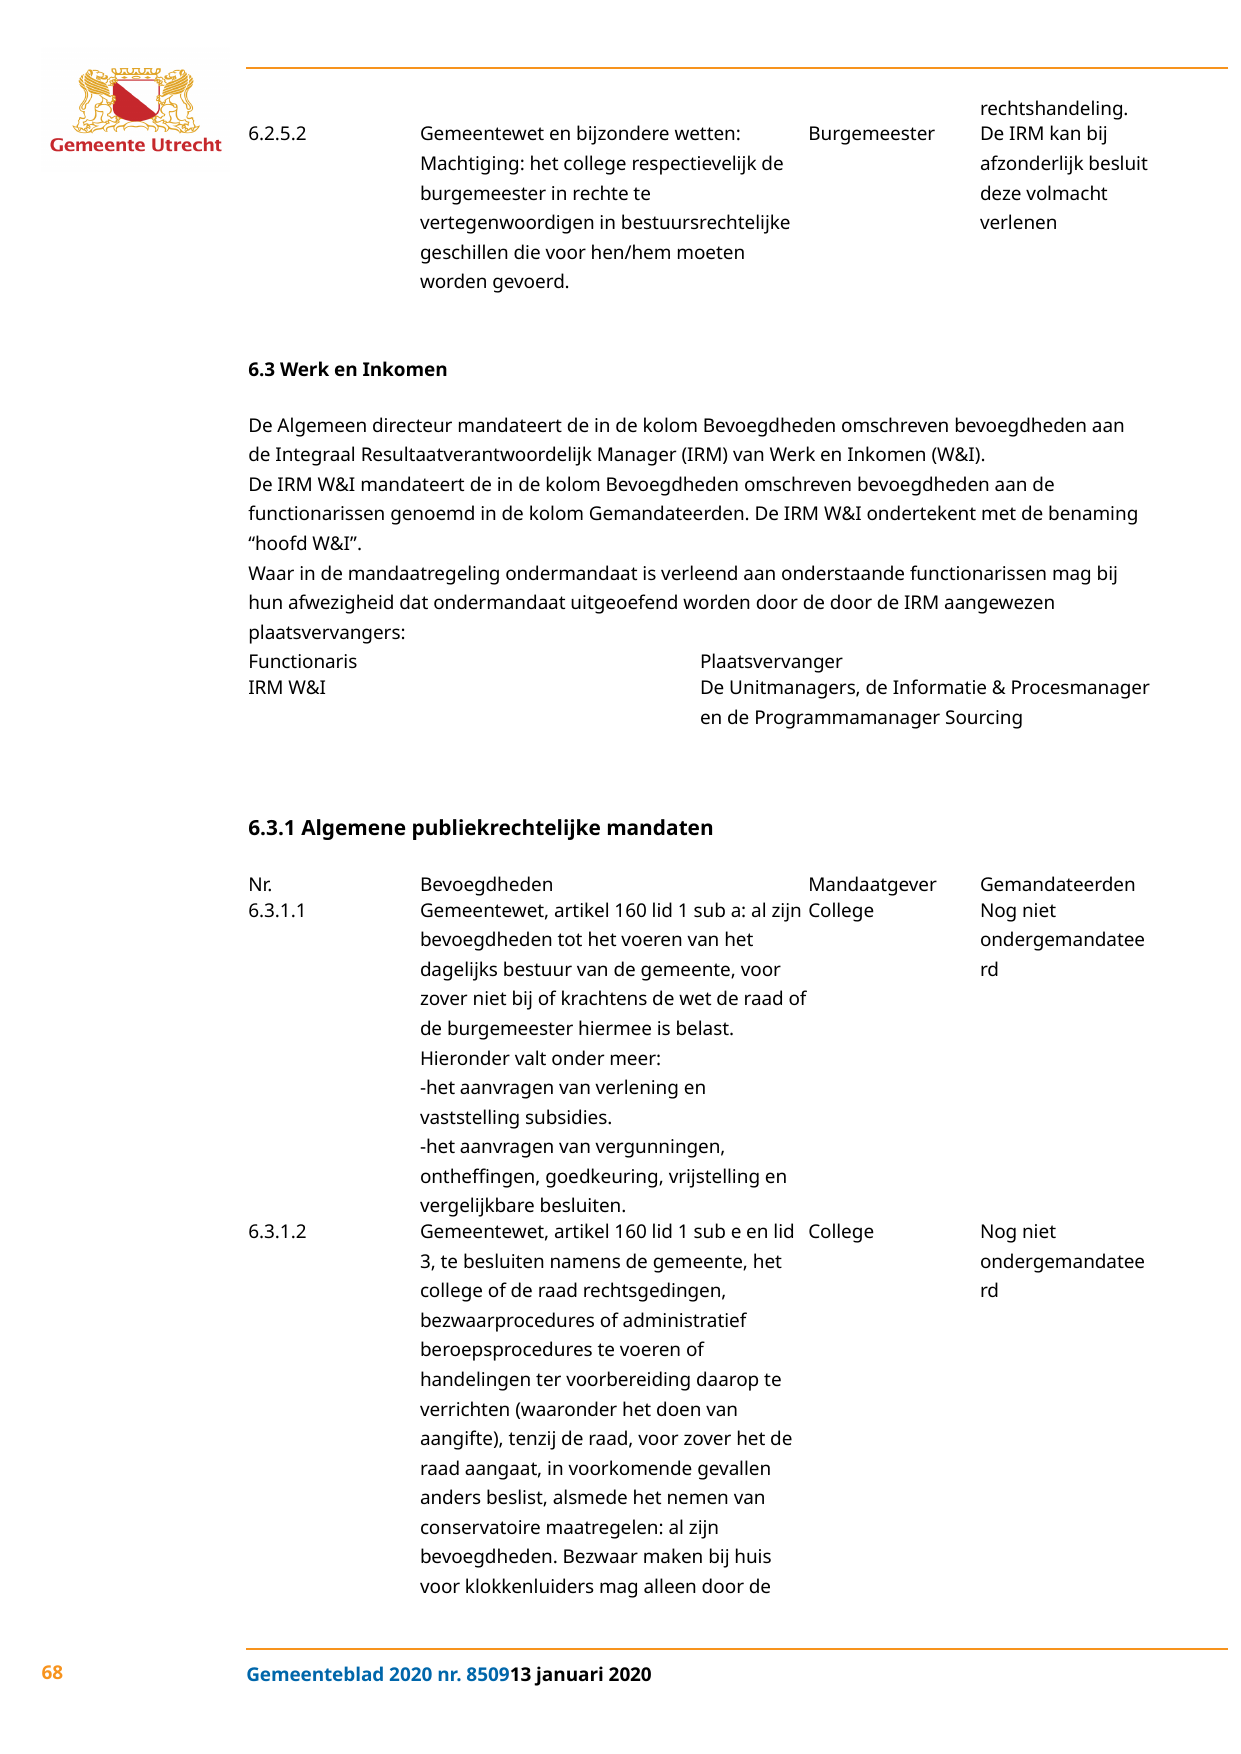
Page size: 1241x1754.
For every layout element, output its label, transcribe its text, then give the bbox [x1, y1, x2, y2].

text Waar in de mandaatregeling ondermandaat is verleend aan onderstaande functionarissen mag bij hun afwezigheid dat ondermandaat uitgeoefend worden door de door de IRM aangewezen plaatsvervangers: [248, 560, 1152, 645]
table_cell Gemeentewet, artikel 160 lid 1 sub a: al zijn bevoegdheden tot het voeren van het dagelijks bestuur van de gemeente, voor zover niet bij of krachtens de wet de raad of de burgemeester hiermee is belast. Hieronder valt onder meer: -het aanvragen van verlening en vaststelling subsidies. -het aanvragen van vergunningen, ontheffingen, goedkeuring, vrijstelling en vergelijkbare besluiten. [420, 897, 808, 1218]
table_cell 6.3.1.1 [248, 897, 420, 1218]
picture [41, 47, 231, 172]
table_header Plaatsvervanger [700, 649, 1152, 674]
table_cell Nog niet ondergemandateerd [980, 897, 1152, 1218]
table_cell [420, 95, 808, 121]
table_header Gemandateerden [980, 871, 1152, 897]
table_cell [248, 95, 420, 121]
table_cell 6.3.1.2 [248, 1218, 420, 1599]
table_cell College [808, 1218, 980, 1599]
table_cell [808, 95, 980, 121]
table_header Mandaatgever [808, 871, 980, 897]
table_cell Gemeentewet, artikel 160 lid 1 sub e en lid 3, te besluiten namens de gemeente, het college of de raad rechtsgedingen, bezwaarprocedures of administratief beroepsprocedures te voeren of handelingen ter voorbereiding daarop te verrichten (waaronder het doen van aangifte), tenzij de raad, voor zover het de raad aangaat, in voorkomende gevallen anders beslist, alsmede het nemen van conservatoire maatregelen: al zijn bevoegdheden. Bezwaar maken bij huis voor klokkenluiders mag alleen door de [420, 1218, 808, 1599]
table_cell De IRM kan bij afzonderlijk besluit deze volmacht verlenen [980, 121, 1152, 294]
text De IRM W&I mandateert de in de kolom Bevoegdheden omschreven bevoegdheden aan de functionarissen genoemd in de kolom Gemandateerden. De IRM W&I ondertekent met de benaming “hoofd W&I”. [248, 471, 1152, 556]
table_cell Burgemeester [808, 121, 980, 294]
text 6.3 Werk en Inkomen [248, 357, 1152, 382]
table_header Bevoegdheden [420, 871, 808, 897]
table_cell College [808, 897, 980, 1218]
text 6.3.1 Algemene publiekrechtelijke mandaten [248, 813, 1152, 841]
table_cell Gemeentewet en bijzondere wetten: Machtiging: het college respectievelijk de burgemeester in rechte te vertegenwoordigen in bestuursrechtelijke geschillen die voor hen/hem moeten worden gevoerd. [420, 121, 808, 294]
text De Algemeen directeur mandateert de in de kolom Bevoegdheden omschreven bevoegdheden aan de Integraal Resultaatverantwoordelijk Manager (IRM) van Werk en Inkomen (W&I). [248, 412, 1152, 467]
table_cell IRM W&I [248, 674, 700, 730]
table_cell Nog niet ondergemandateerd [980, 1218, 1152, 1599]
table_cell 6.2.5.2 [248, 121, 420, 294]
table_cell De Unitmanagers, de Informatie & Procesmanager en de Programmamanager Sourcing [700, 674, 1152, 730]
table_cell rechtshandeling. [980, 95, 1152, 121]
table_header Functionaris [248, 649, 700, 674]
table_header Nr. [248, 871, 420, 897]
